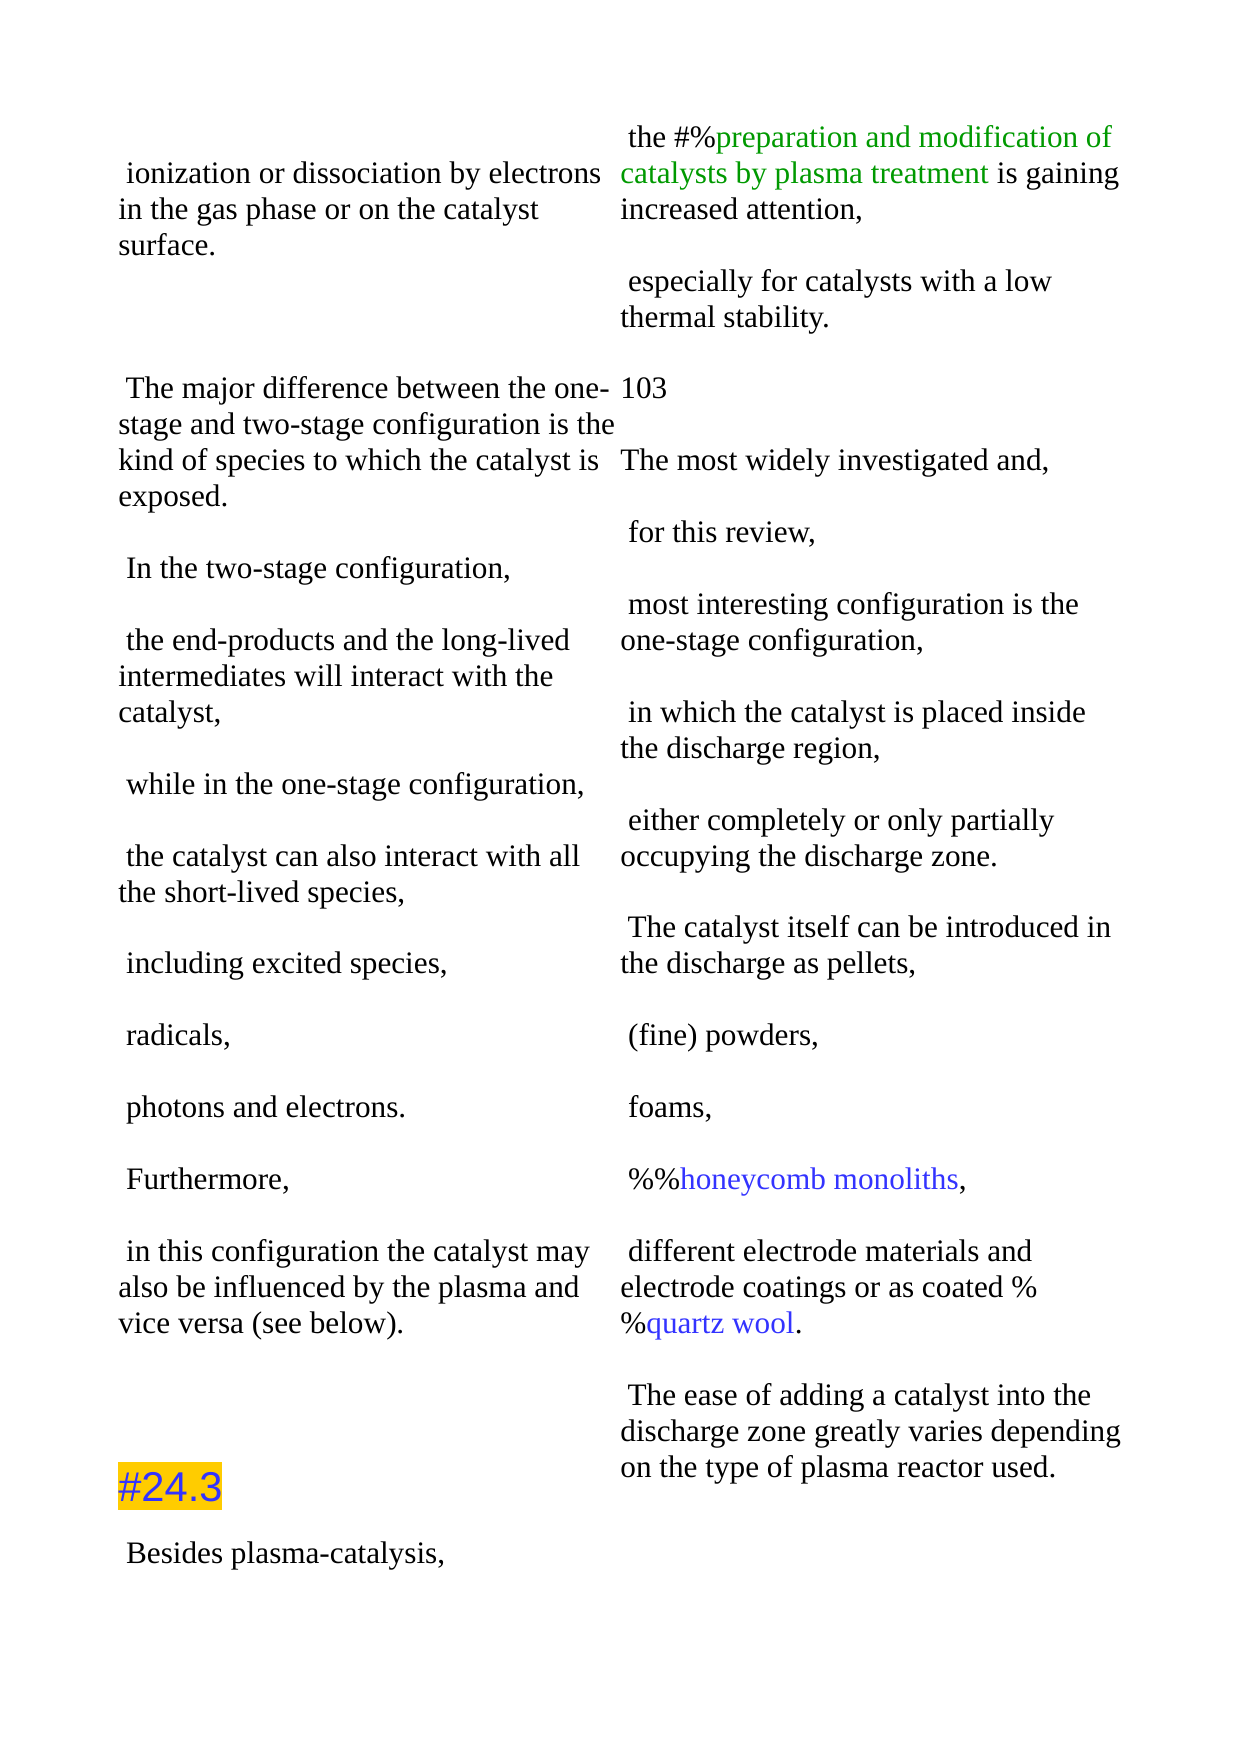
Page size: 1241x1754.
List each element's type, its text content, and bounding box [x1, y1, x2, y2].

text (fine) powders, [620, 1017, 1122, 1052]
text either completely or only partially occupying the discharge zone. [620, 801, 1122, 873]
text %%honeycomb monoliths, [620, 1160, 1122, 1196]
text most interesting configuration is the one-stage configuration, [620, 585, 1122, 657]
text #24.3 [118, 1462, 620, 1510]
text while in the one-stage configuration, [118, 765, 620, 801]
text Furthermore, [118, 1160, 620, 1196]
text ionization or dissociation by electrons in the gas phase or on the catalyst surface. [118, 154, 620, 262]
text in this configuration the catalyst may also be influenced by the plasma and vice versa (see below). [118, 1232, 620, 1340]
text The catalyst itself can be introduced in the discharge as pellets, [620, 909, 1122, 981]
text photons and electrons. [118, 1088, 620, 1124]
text especially for catalysts with a low thermal stability. [620, 262, 1122, 334]
text the catalyst can also interact with all the short-lived species, [118, 837, 620, 909]
text including excited species, [118, 945, 620, 981]
text the end-products and the long-lived intermediates will interact with the catalyst, [118, 621, 620, 729]
text the #%preparation and modification of catalysts by plasma treatment is gaining increased attention, [620, 118, 1122, 226]
text The major difference between the one-stage and two-stage configuration is the kind of species to which the catalyst is exposed. [118, 370, 620, 513]
text foams, [620, 1088, 1122, 1124]
text 103 [620, 370, 1122, 406]
text different electrode materials and electrode coatings or as coated %%quartz wool. [620, 1232, 1122, 1340]
text The ease of adding a catalyst into the discharge zone greatly varies depending on the type of plasma reactor used. [620, 1376, 1122, 1484]
text In the two-stage configuration, [118, 549, 620, 585]
text The most widely investigated and, [620, 442, 1122, 477]
text radicals, [118, 1017, 620, 1052]
text Besides plasma-catalysis, [118, 1534, 620, 1570]
text for this review, [620, 513, 1122, 549]
text in which the catalyst is placed inside the discharge region, [620, 693, 1122, 765]
